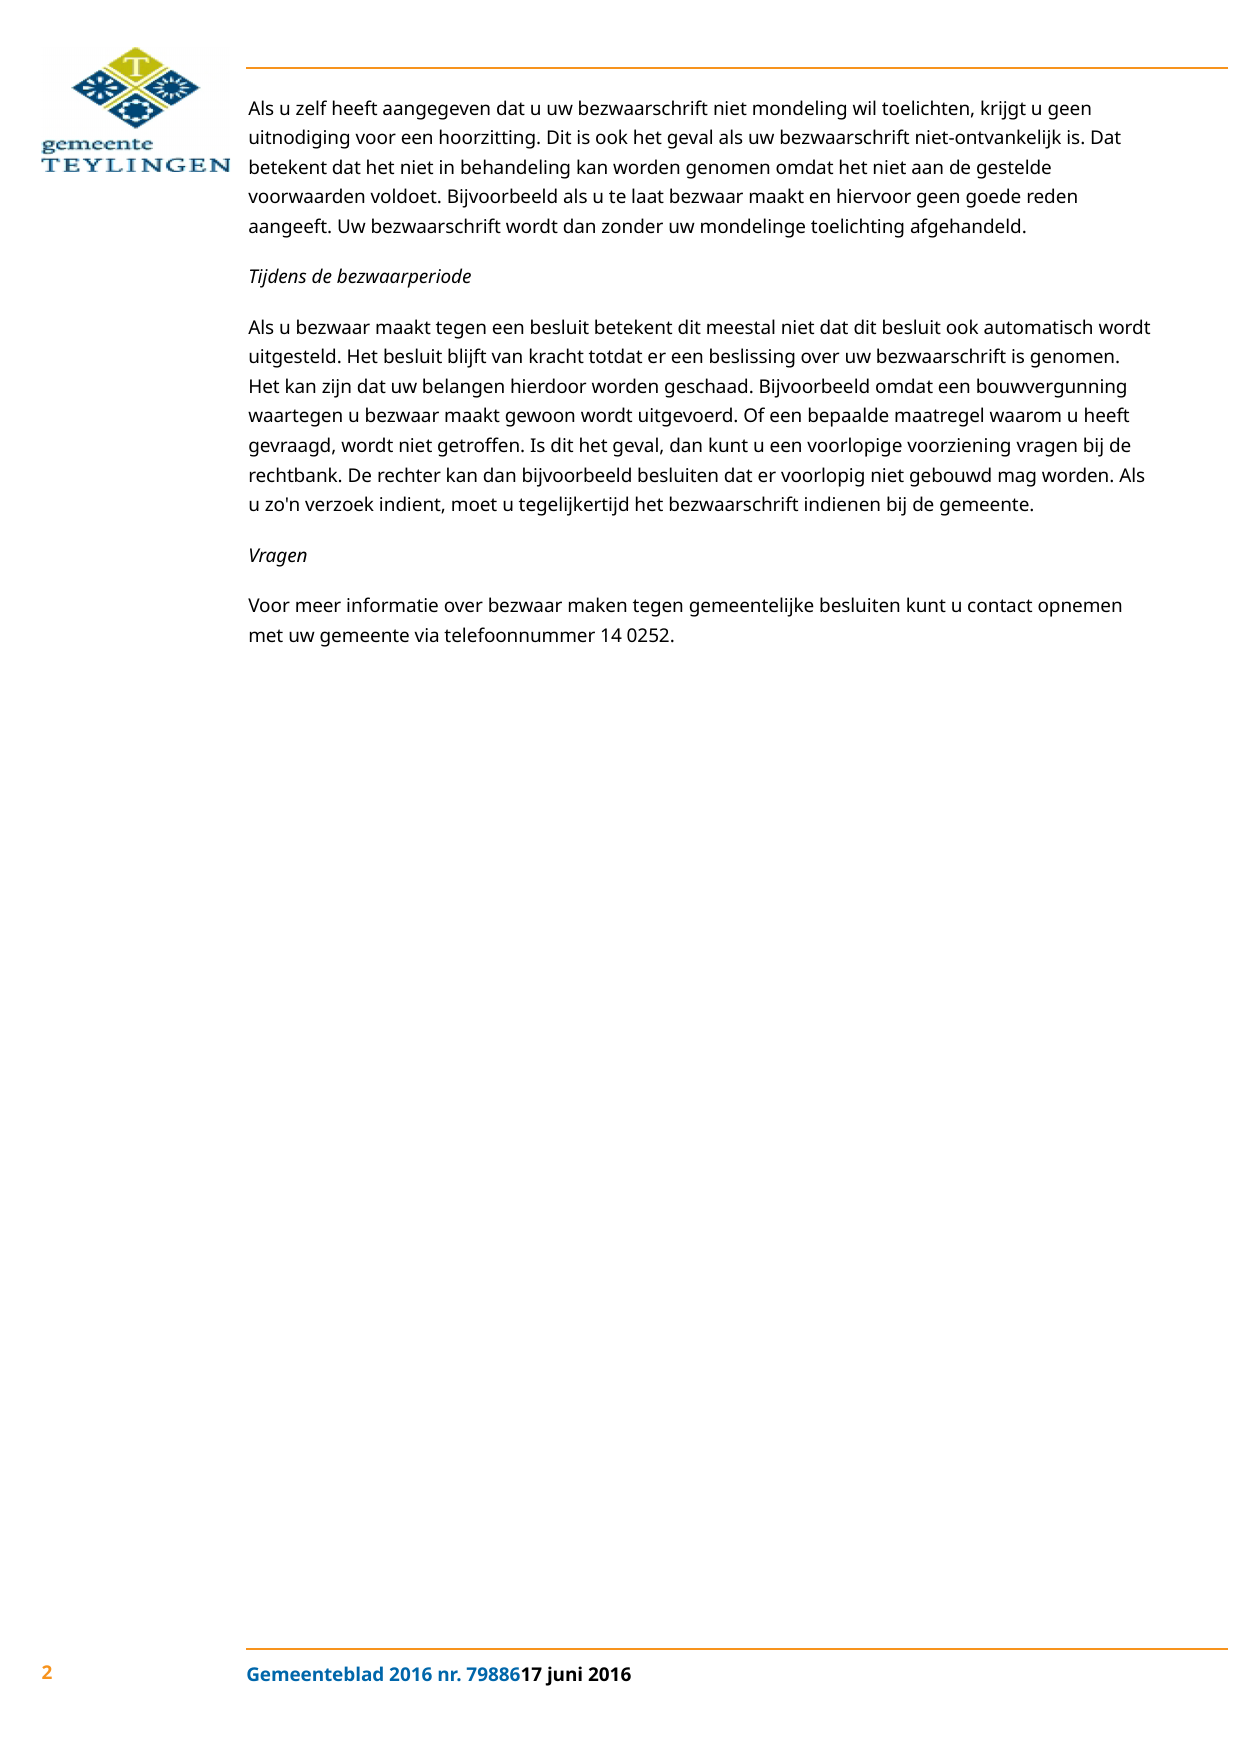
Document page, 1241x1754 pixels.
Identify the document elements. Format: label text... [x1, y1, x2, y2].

text Als u bezwaar maakt tegen een besluit betekent dit meestal niet dat dit besluit ook automatisch wordt uitgesteld. Het besluit blijft van kracht totdat er een beslissing over uw bezwaarschrift is genomen. Het kan zijn dat uw belangen hierdoor worden geschaad. Bijvoorbeeld omdat een bouwvergunning waartegen u bezwaar maakt gewoon wordt uitgevoerd. Of een bepaalde maatregel waarom u heeft gevraagd, wordt niet getroffen. Is dit het geval, dan kunt u een voorlopige voorziening vragen bij de rechtbank. De rechter kan dan bijvoorbeeld besluiten dat er voorlopig niet gebouwd mag worden. Als u zo'n verzoek indient, moet u tegelijkertijd het bezwaarschrift indienen bij de gemeente. [248, 314, 1152, 517]
text Tijdens de bezwaarperiode [248, 263, 1152, 289]
text Vragen [248, 542, 1152, 568]
text Als u zelf heeft aangegeven dat u uw bezwaarschrift niet mondeling wil toelichten, krijgt u geen uitnodiging voor een hoorzitting. Dit is ook het geval als uw bezwaarschrift niet-ontvankelijk is. Dat betekent dat het niet in behandeling kan worden genomen omdat het niet aan de gestelde voorwaarden voldoet. Bijvoorbeeld als u te laat bezwaar maakt en hiervoor geen goede reden aangeeft. Uw bezwaarschrift wordt dan zonder uw mondelinge toelichting afgehandeld. [248, 95, 1152, 239]
text Voor meer informatie over bezwaar maken tegen gemeentelijke besluiten kunt u contact opnemen met uw gemeente via telefoonnummer 14 0252. [248, 592, 1152, 648]
picture [41, 47, 231, 172]
